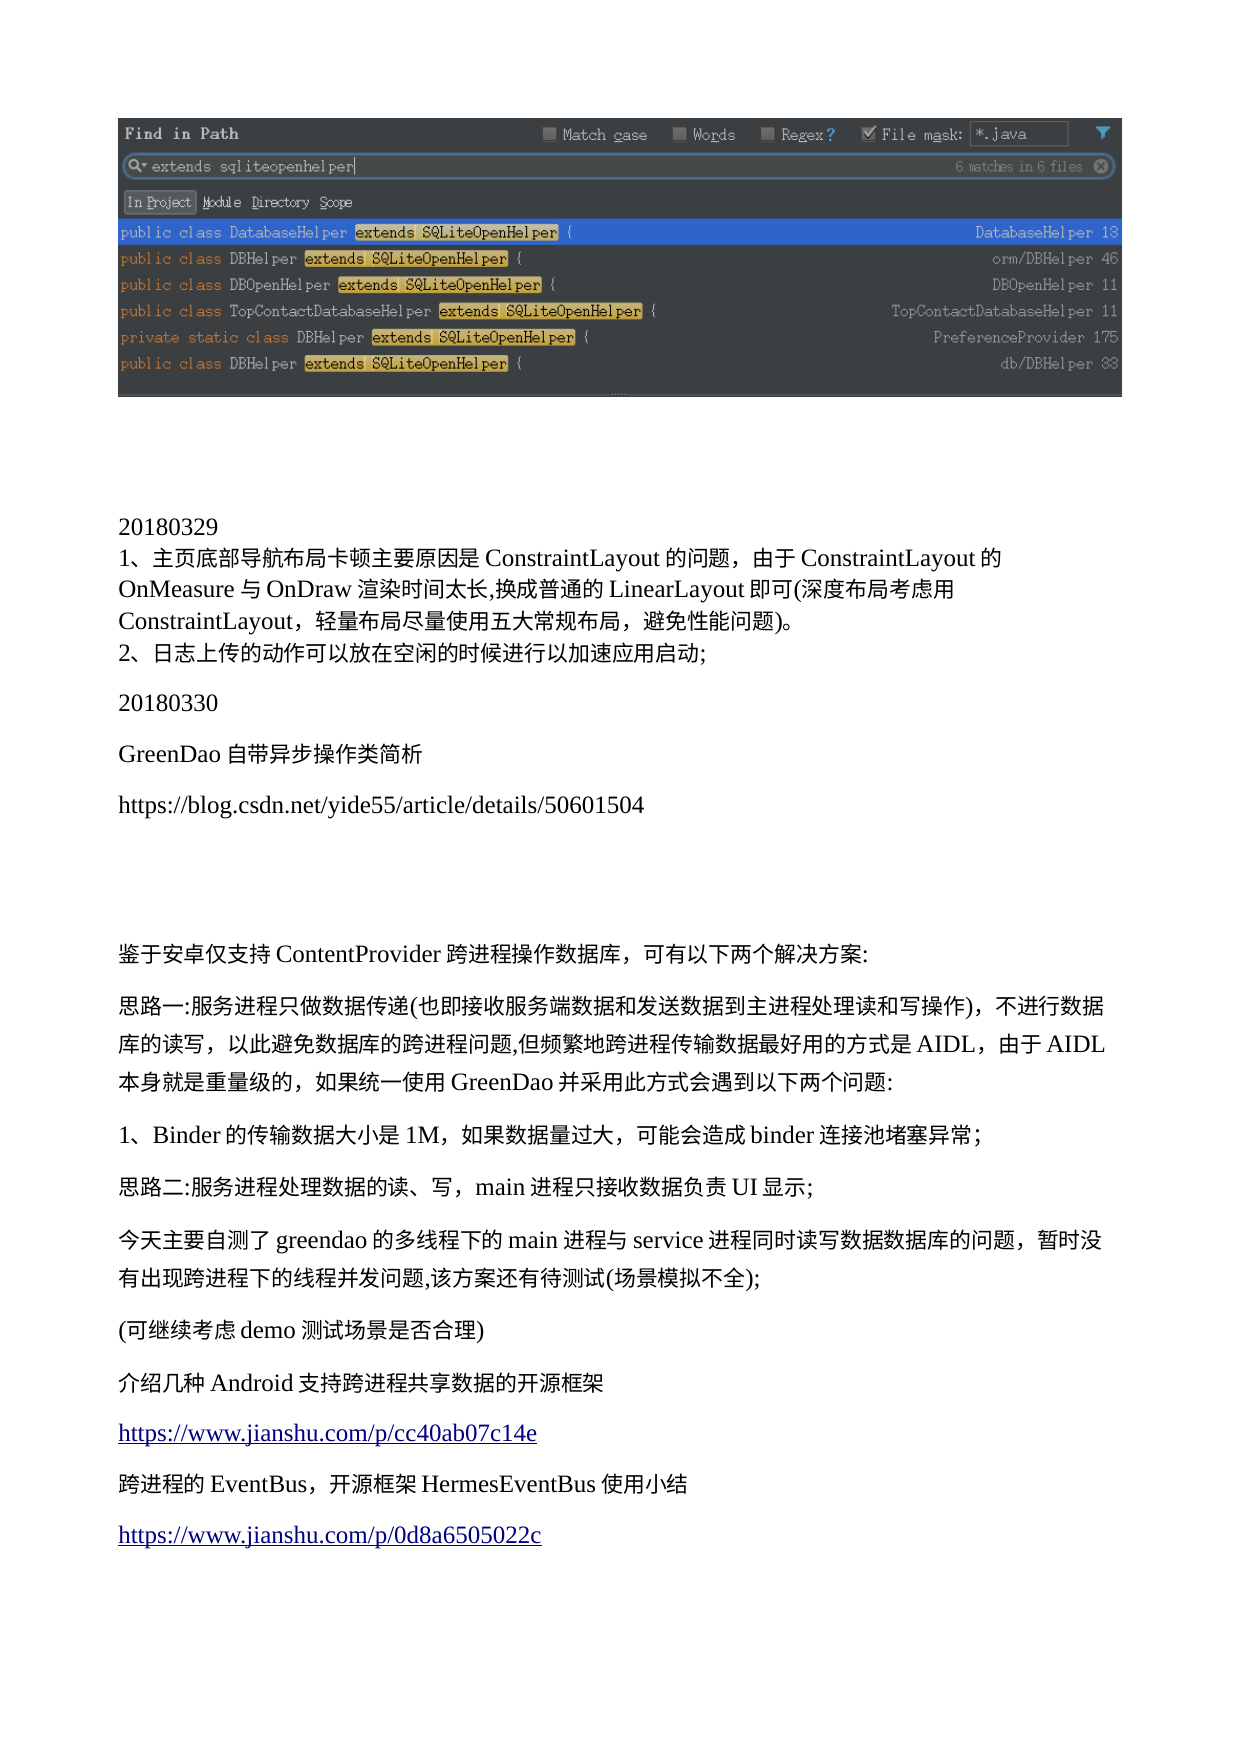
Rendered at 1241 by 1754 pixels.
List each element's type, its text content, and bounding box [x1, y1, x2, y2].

text 1、Binder的传输数据大小是1M，如果数据量过大，可能会造成binder连接池堵塞异常； [118, 1118, 1122, 1149]
text 介绍几种Android支持跨进程共享数据的开源框架 [118, 1366, 1122, 1397]
text 鉴于安卓仅支持ContentProvider跨进程操作数据库，可有以下两个解决方案: [118, 937, 1122, 968]
text https://www.jianshu.com/p/cc40ab07c14e [118, 1418, 1122, 1447]
text GreenDao自带异步操作类简析 [118, 737, 1122, 769]
text 今天主要自测了greendao的多线程下的main进程与service进程同时读写数据数据库的问题，暂时没有出现跨进程下的线程并发问题,该方案还有待测试(场景模拟不全); [118, 1223, 1122, 1292]
text https://www.jianshu.com/p/0d8a6505022c [118, 1520, 1122, 1548]
text 2、日志上传的动作可以放在空闲的时候进行以加速应用启动; [118, 636, 1122, 667]
text (可继续考虑demo测试场景是否合理) [118, 1313, 1122, 1345]
text 20180329 [118, 512, 1122, 541]
text 思路一:服务进程只做数据传递(也即接收服务端数据和发送数据到主进程处理读和写操作)，不进行数据库的读写，以此避免数据库的跨进程问题,但频繁地跨进程传输数据最好用的方式是AIDL，由于AIDL本身就是重量级的，如果统一使用GreenDao并采用此方式会遇到以下两个问题: [118, 989, 1122, 1097]
text 1、主页底部导航布局卡顿主要原因是ConstraintLayout的问题，由于ConstraintLayout的OnMeasure与OnDraw渲染时间太长,换成普通的LinearLayout即可(深度布局考虑用ConstraintLayout，轻量布局尽量使用五大常规布局，避免性能问题)。 [118, 541, 1122, 636]
text 20180330 [118, 688, 1122, 717]
text 思路二:服务进程处理数据的读、写，main进程只接收数据负责UI显示; [118, 1170, 1122, 1202]
picture [118, 118, 1123, 397]
text 跨进程的EventBus，开源框架HermesEventBus使用小结 [118, 1467, 1122, 1499]
text https://blog.csdn.net/yide55/article/details/50601504 [118, 790, 1122, 818]
